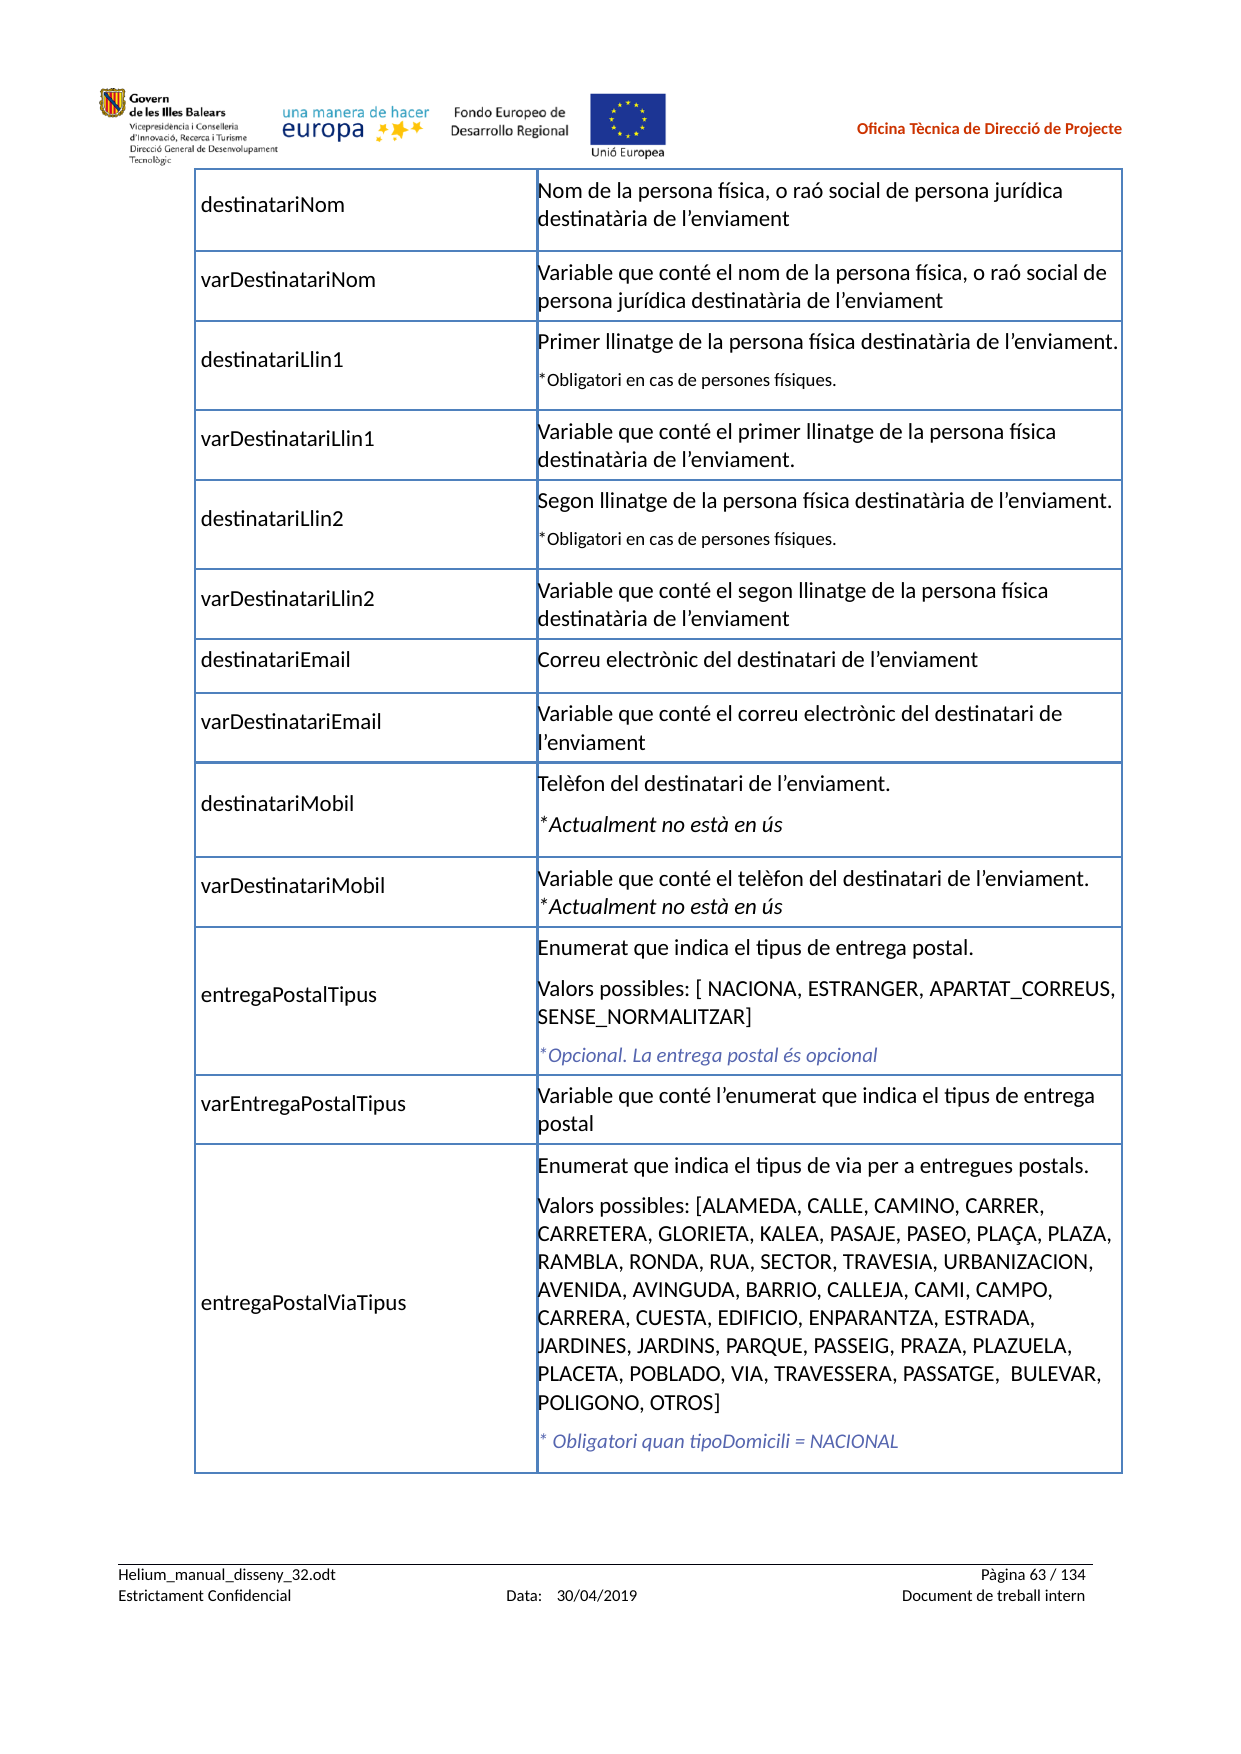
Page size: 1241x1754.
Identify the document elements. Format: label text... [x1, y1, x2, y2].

table_cell varDestinatariNom [196, 252, 536, 319]
table_cell destinatariLlin1 [196, 322, 536, 409]
table_cell Variable que conté l’enumerat que indica el tipus de entrega postal [539, 1076, 1121, 1143]
table_cell destinatariMobil [196, 764, 536, 856]
table_cell destinatariNom [196, 170, 536, 250]
table_cell Variable que conté el telèfon del destinatari de l’enviament. *Actualment no està en ús [539, 858, 1121, 926]
table_cell Correu electrònic del destinatari de l’enviament [539, 640, 1121, 692]
table_cell Variable que conté el primer llinatge de la persona física destinatària de l’enviament. [539, 411, 1121, 479]
table_cell entregaPostalTipus [196, 928, 536, 1073]
table_cell destinatariLlin2 [196, 481, 536, 568]
table_cell varDestinatariMobil [196, 858, 536, 926]
picture [99, 87, 668, 166]
table_cell varEntregaPostalTipus [196, 1076, 536, 1143]
table_cell Variable que conté el nom de la persona física, o raó social de persona jurídica destinatària de l’enviament [539, 252, 1121, 319]
table_cell Variable que conté el correu electrònic del destinatari de l’enviament [539, 694, 1121, 761]
table_cell Variable que conté el segon llinatge de la persona física destinatària de l’enviament [539, 570, 1121, 638]
table_cell entregaPostalViaTipus [196, 1145, 536, 1472]
table_cell Enumerat que indica el tipus de entrega postal. Valors possibles: [ NACIONA, ESTRANGER, APARTAT_CORREUS, SENSE_NORMALITZAR] *Opcional. La entrega postal és opcional [539, 928, 1121, 1073]
table_cell varDestinatariEmail [196, 694, 536, 761]
table_cell Primer llinatge de la persona física destinatària de l’enviament. *Obligatori en cas de persones físiques. [539, 322, 1121, 409]
table_cell Segon llinatge de la persona física destinatària de l’enviament. *Obligatori en cas de persones físiques. [539, 481, 1121, 568]
table_cell Enumerat que indica el tipus de via per a entregues postals. Valors possibles: [ALAMEDA, CALLE, CAMINO, CARRER, CARRETERA, GLORIETA, KALEA, PASAJE, PASEO, PLAÇA, PLAZA, RAMBLA, RONDA, RUA, SECTOR, TRAVESIA, URBANIZACION, AVENIDA, AVINGUDA, BARRIO, CALLEJA, CAMI, CAMPO, CARRERA, CUESTA, EDIFICIO, ENPARANTZA, ESTRADA, JARDINES, JARDINS, PARQUE, PASSEIG, PRAZA, PLAZUELA, PLACETA, POBLADO, VIA, TRAVESSERA, PASSATGE, BULEVAR, POLIGONO, OTROS] * Obligatori quan tipoDomicili = NACIONAL [539, 1145, 1121, 1472]
table_cell varDestinatariLlin1 [196, 411, 536, 479]
table_cell destinatariEmail [196, 640, 536, 692]
table_cell Nom de la persona física, o raó social de persona jurídica destinatària de l’enviament [539, 170, 1121, 250]
table_cell Telèfon del destinatari de l’enviament. *Actualment no està en ús [539, 764, 1121, 856]
table_cell varDestinatariLlin2 [196, 570, 536, 638]
